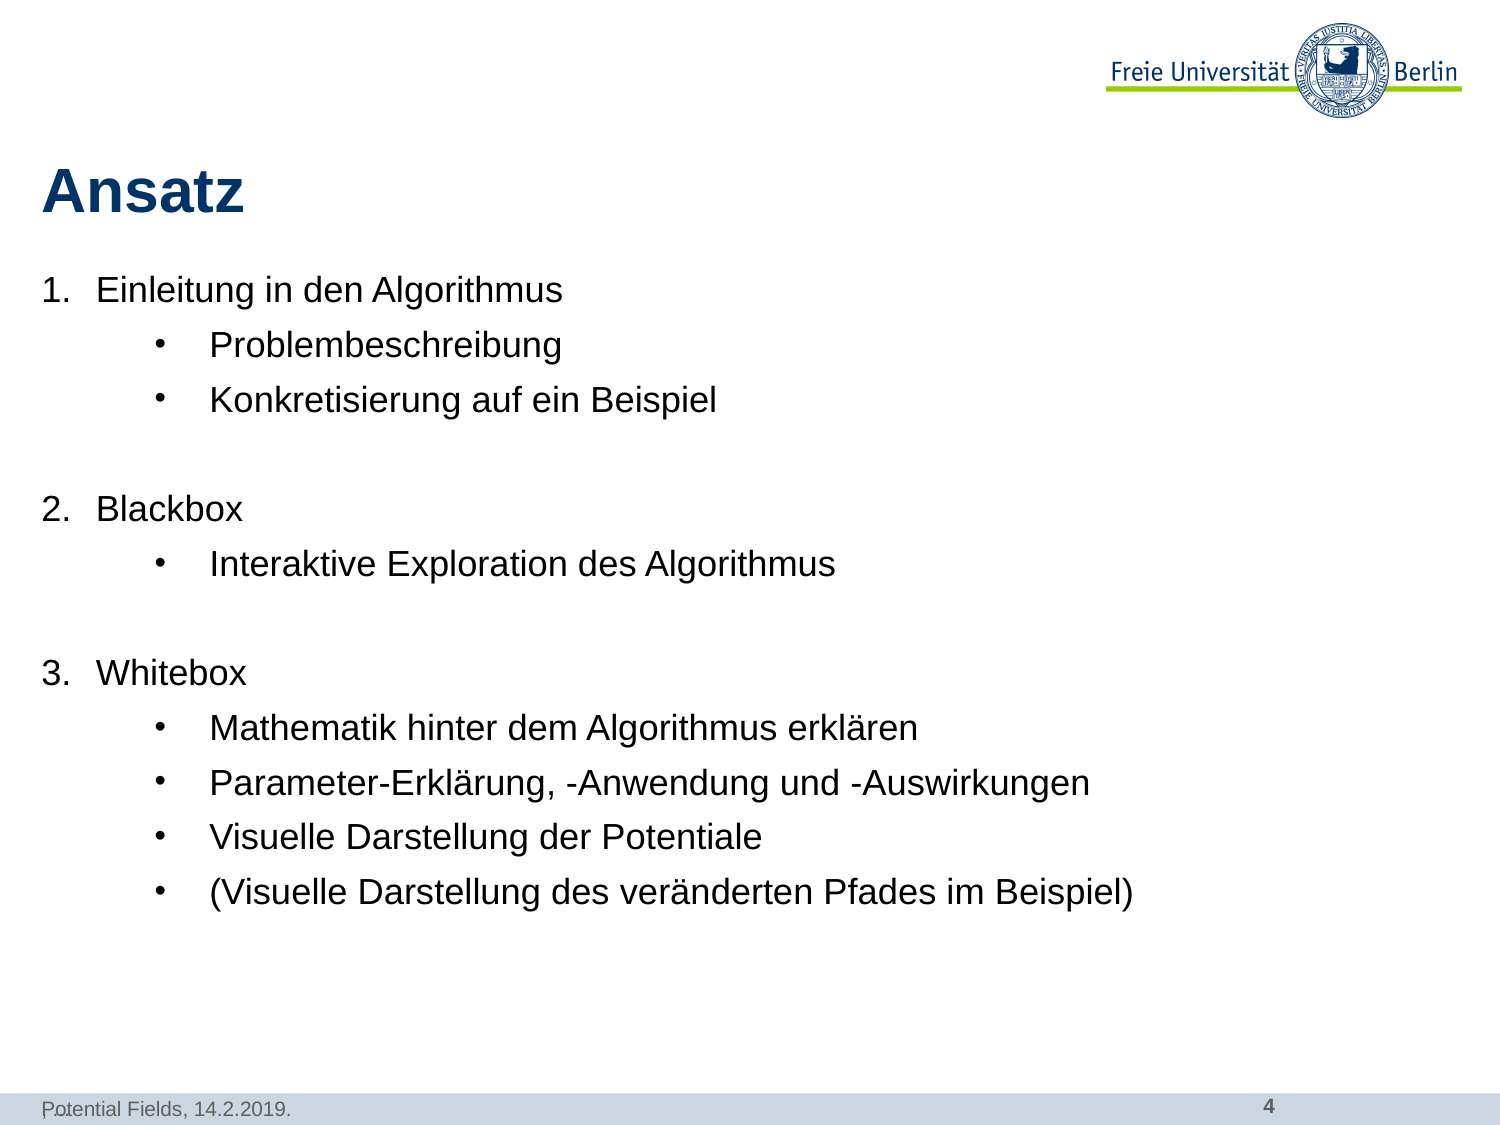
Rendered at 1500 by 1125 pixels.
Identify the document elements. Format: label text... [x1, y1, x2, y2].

picture [1106, 23, 1462, 118]
list Einleitung in den Algorithmus Problembeschreibung Konkretisierung auf ein Beispiel Blackbox Interaktive Exploration des Algorithmus Whitebox Mathematik hinter dem Algorithmus erklären Parameter-Erklärung, -Anwendung und -Auswirkungen Visuelle Darstellung der Potentiale (Visuelle Darstellung des veränderten Pfades im Beispiel) [41, 265, 1460, 919]
text_box , ... [41, 1087, 1023, 1125]
title Ansatz [41, 149, 1460, 221]
